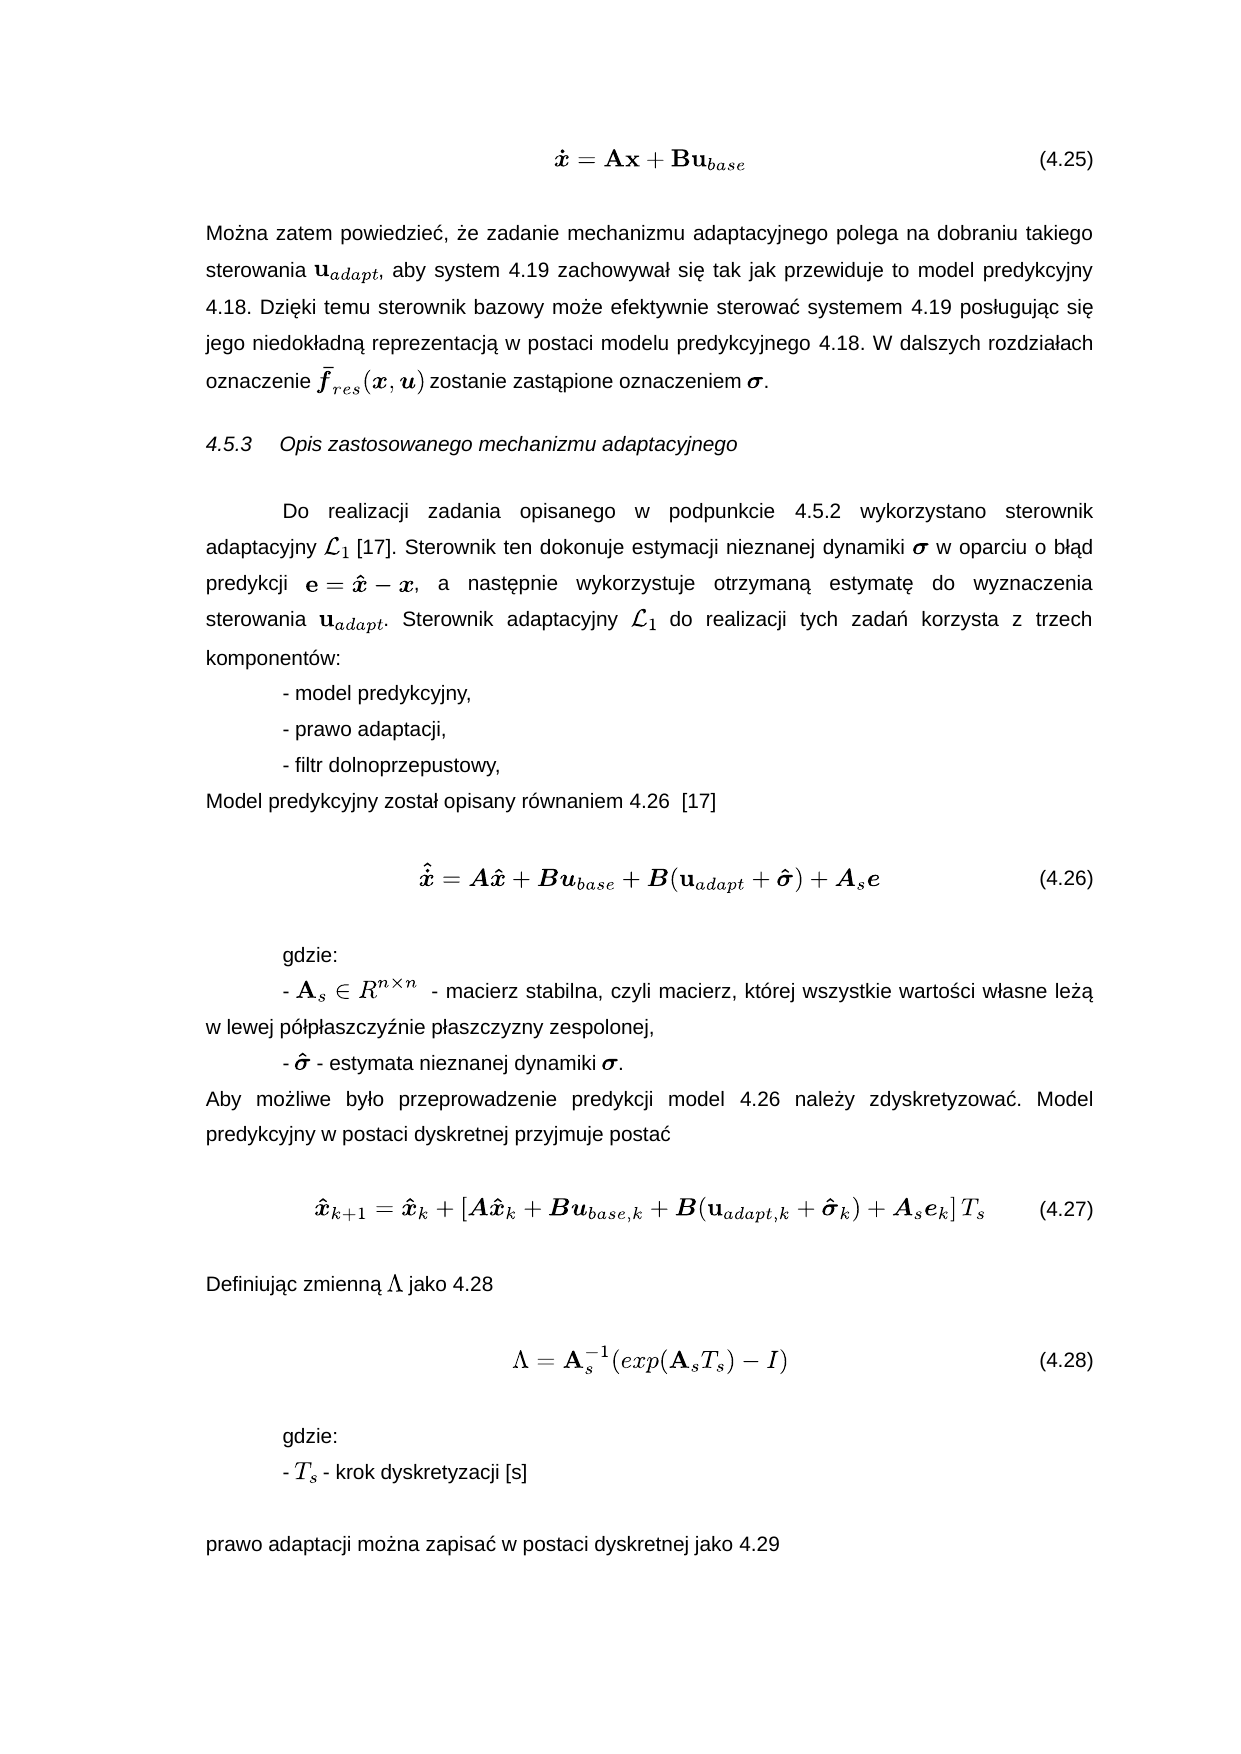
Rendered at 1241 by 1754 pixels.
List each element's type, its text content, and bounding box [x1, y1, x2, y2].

text gdzie: [206, 1424, 1093, 1448]
text Model predykcyjny został opisany równaniem 4.26 [17] [206, 789, 1093, 813]
text (4.28) [606, 1345, 1093, 1374]
text - - estymata nieznanej dynamiki . [206, 1050, 1093, 1074]
text - prawo adaptacji, [206, 717, 1093, 741]
text Definiując zmienną jako 4.28 [206, 1272, 1093, 1296]
text [206, 1345, 603, 1374]
text (4.26) [429, 862, 1093, 893]
text gdzie: [206, 943, 1093, 967]
text prawo adaptacji można zapisać w postaci dyskretnej jako 4.29 [206, 1532, 1093, 1556]
subtitle Opis zastosowanego mechanizmu adaptacyjnego [206, 432, 1093, 456]
text Można zatem powiedzieć, że zadanie mechanizmu adaptacyjnego polega na dobraniu takiego sterowania , aby system 4.19 zachowywał się tak jak przewiduje to model predykcyjny 4.18. Dzięki temu sterownik bazowy może efektywnie sterować systemem 4.19 posługując się jego niedokładną reprezentacją w postaci modelu predykcyjnego 4.18. W dalszych rozdziałach oznaczenie zostanie zastąpione oznaczeniem . [206, 220, 1093, 394]
text Do realizacji zadania opisanego w podpunkcie 4.5.2 wykorzystano sterownik adaptacyjny [17]. Sterownik ten dokonuje estymacji nieznanej dynamiki w oparciu o błąd predykcji , a następnie wykorzystuje otrzymaną estymatę do wyznaczenia sterowania . Sterownik adaptacyjny do realizacji tych zadań korzysta z trzech komponentów: [206, 499, 1093, 669]
text [206, 862, 677, 893]
text - - krok dyskretyzacji [s] [206, 1460, 1093, 1484]
text - filtr dolnoprzepustowy, [206, 753, 1093, 777]
text Aby możliwe było przeprowadzenie predykcji model 4.26 należy zdyskretyzować. Model predykcyjny w postaci dyskretnej przyjmuje postać [206, 1086, 1093, 1146]
text - model predykcyjny, [206, 681, 1093, 705]
text [206, 1196, 463, 1222]
text (4.25) [206, 147, 1093, 171]
text - - macierz stabilna, czyli macierz, której wszystkie wartości własne leżą w lewej półpłaszczyźnie płaszczyzny zespolonej, [206, 978, 1093, 1038]
text (4.27) [955, 1196, 1093, 1222]
